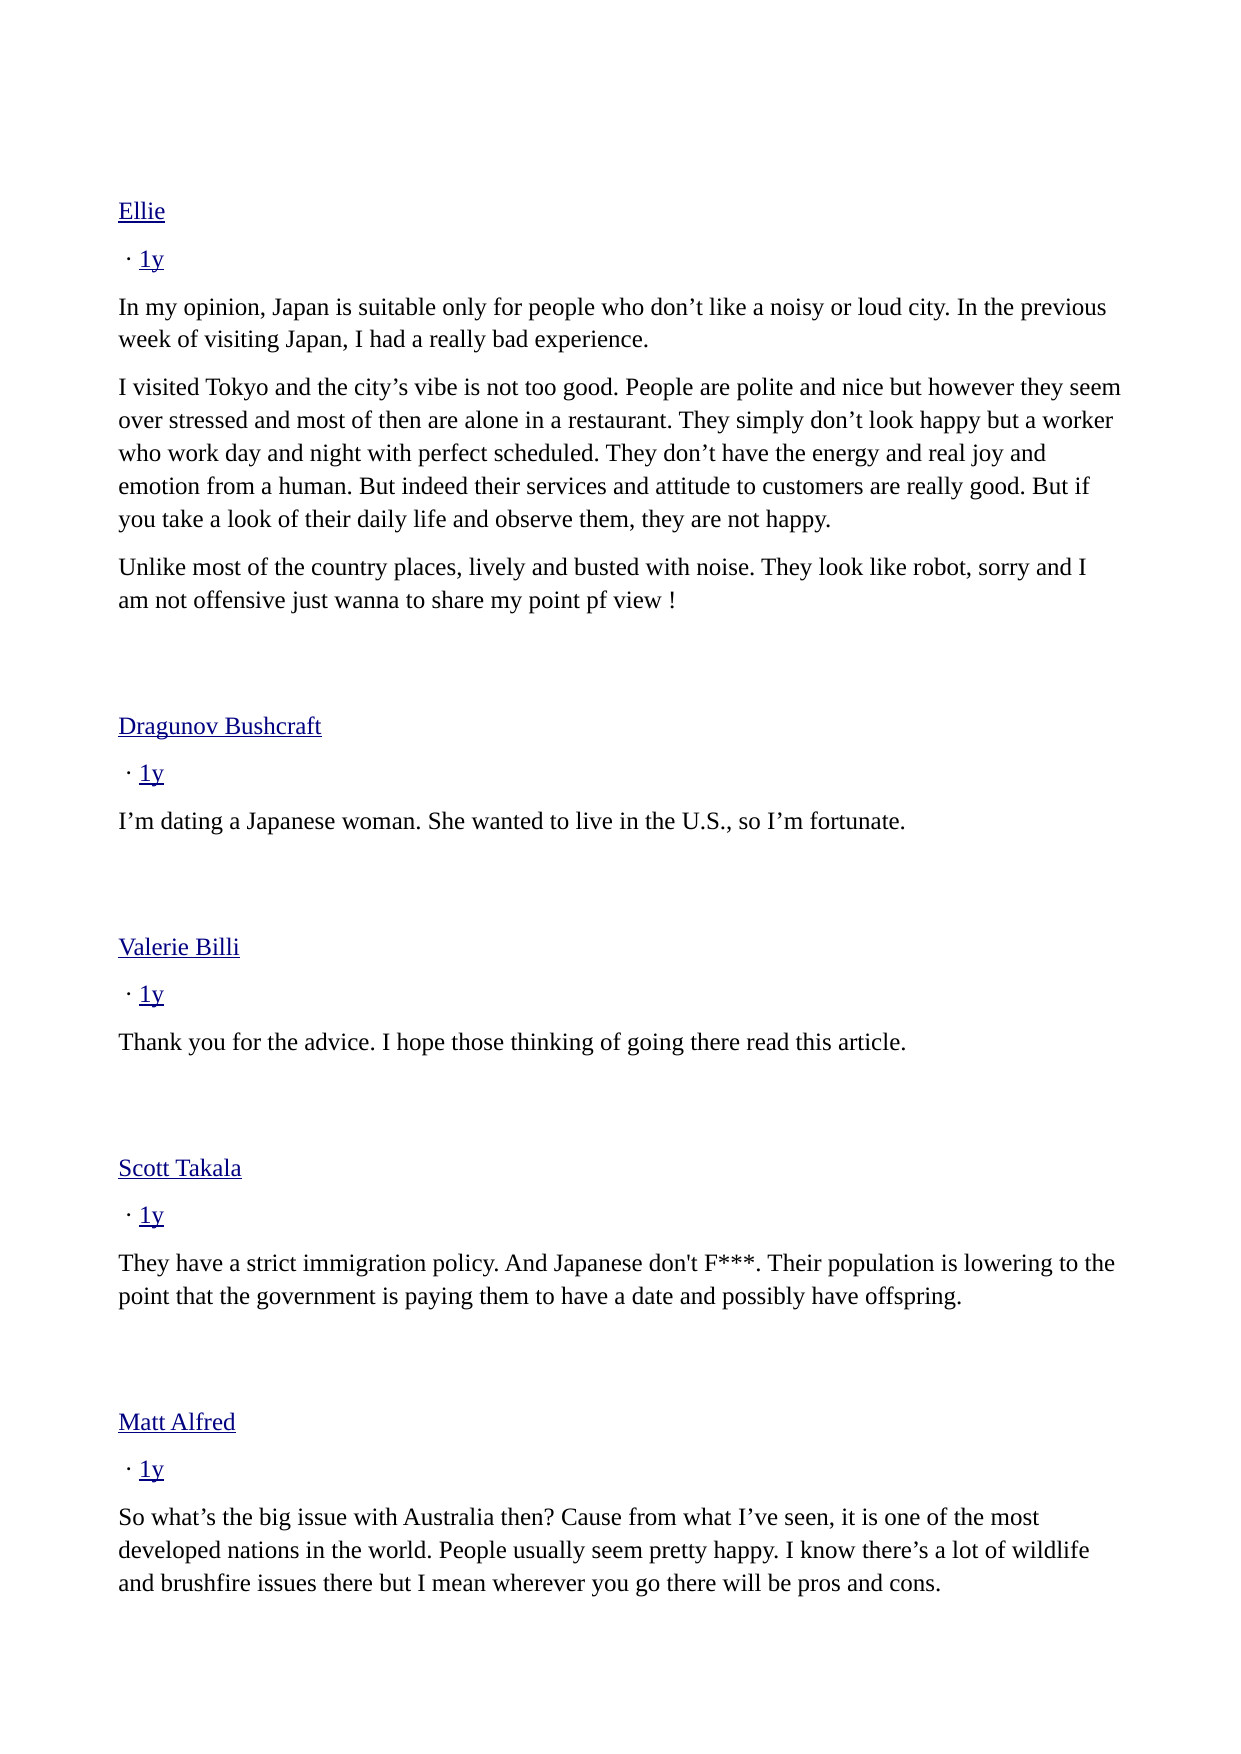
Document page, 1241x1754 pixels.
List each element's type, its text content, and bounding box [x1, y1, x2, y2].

text · 1y [118, 758, 1122, 787]
text Dragunov Bushcraft [118, 711, 1122, 739]
text Valerie Billi [118, 932, 1122, 961]
text Unlike most of the country places, lively and busted with noise. They look like robot, sorry and I am not offensive just wanna to share my point pf view ! [118, 552, 1122, 614]
text Ellie [118, 196, 1122, 225]
text Scott Takala [118, 1153, 1122, 1182]
text In my opinion, Japan is suitable only for people who don’t like a noisy or loud city. In the previous week of visiting Japan, I had a really bad experience. [118, 292, 1122, 353]
text I’m dating a Japanese woman. She wanted to live in the U.S., so I’m fortunate. [118, 806, 1122, 835]
text So what’s the big issue with Australia then? Cause from what I’ve seen, it is one of the most developed nations in the world. People usually seem pretty happy. I know there’s a lot of wildlife and brushfire issues there but I mean wherever you go there will be pros and cons. [118, 1502, 1122, 1597]
text · 1y [118, 1454, 1122, 1483]
text I visited Tokyo and the city’s vibe is not too good. People are polite and nice but however they seem over stressed and most of then are alone in a restaurant. They simply don’t look happy but a worker who work day and night with perfect scheduled. They don’t have the energy and real joy and emotion from a human. But indeed their services and attitude to customers are really good. But if you take a look of their daily life and observe them, they are not happy. [118, 372, 1122, 533]
text · 1y [118, 979, 1122, 1008]
text Thank you for the advice. I hope those thinking of going there read this article. [118, 1027, 1122, 1056]
text Matt Alfred [118, 1407, 1122, 1436]
text They have a strict immigration policy. And Japanese don't F***. Their population is lowering to the point that the government is paying them to have a date and possibly have offspring. [118, 1248, 1122, 1310]
text · 1y [118, 244, 1122, 273]
text · 1y [118, 1200, 1122, 1229]
